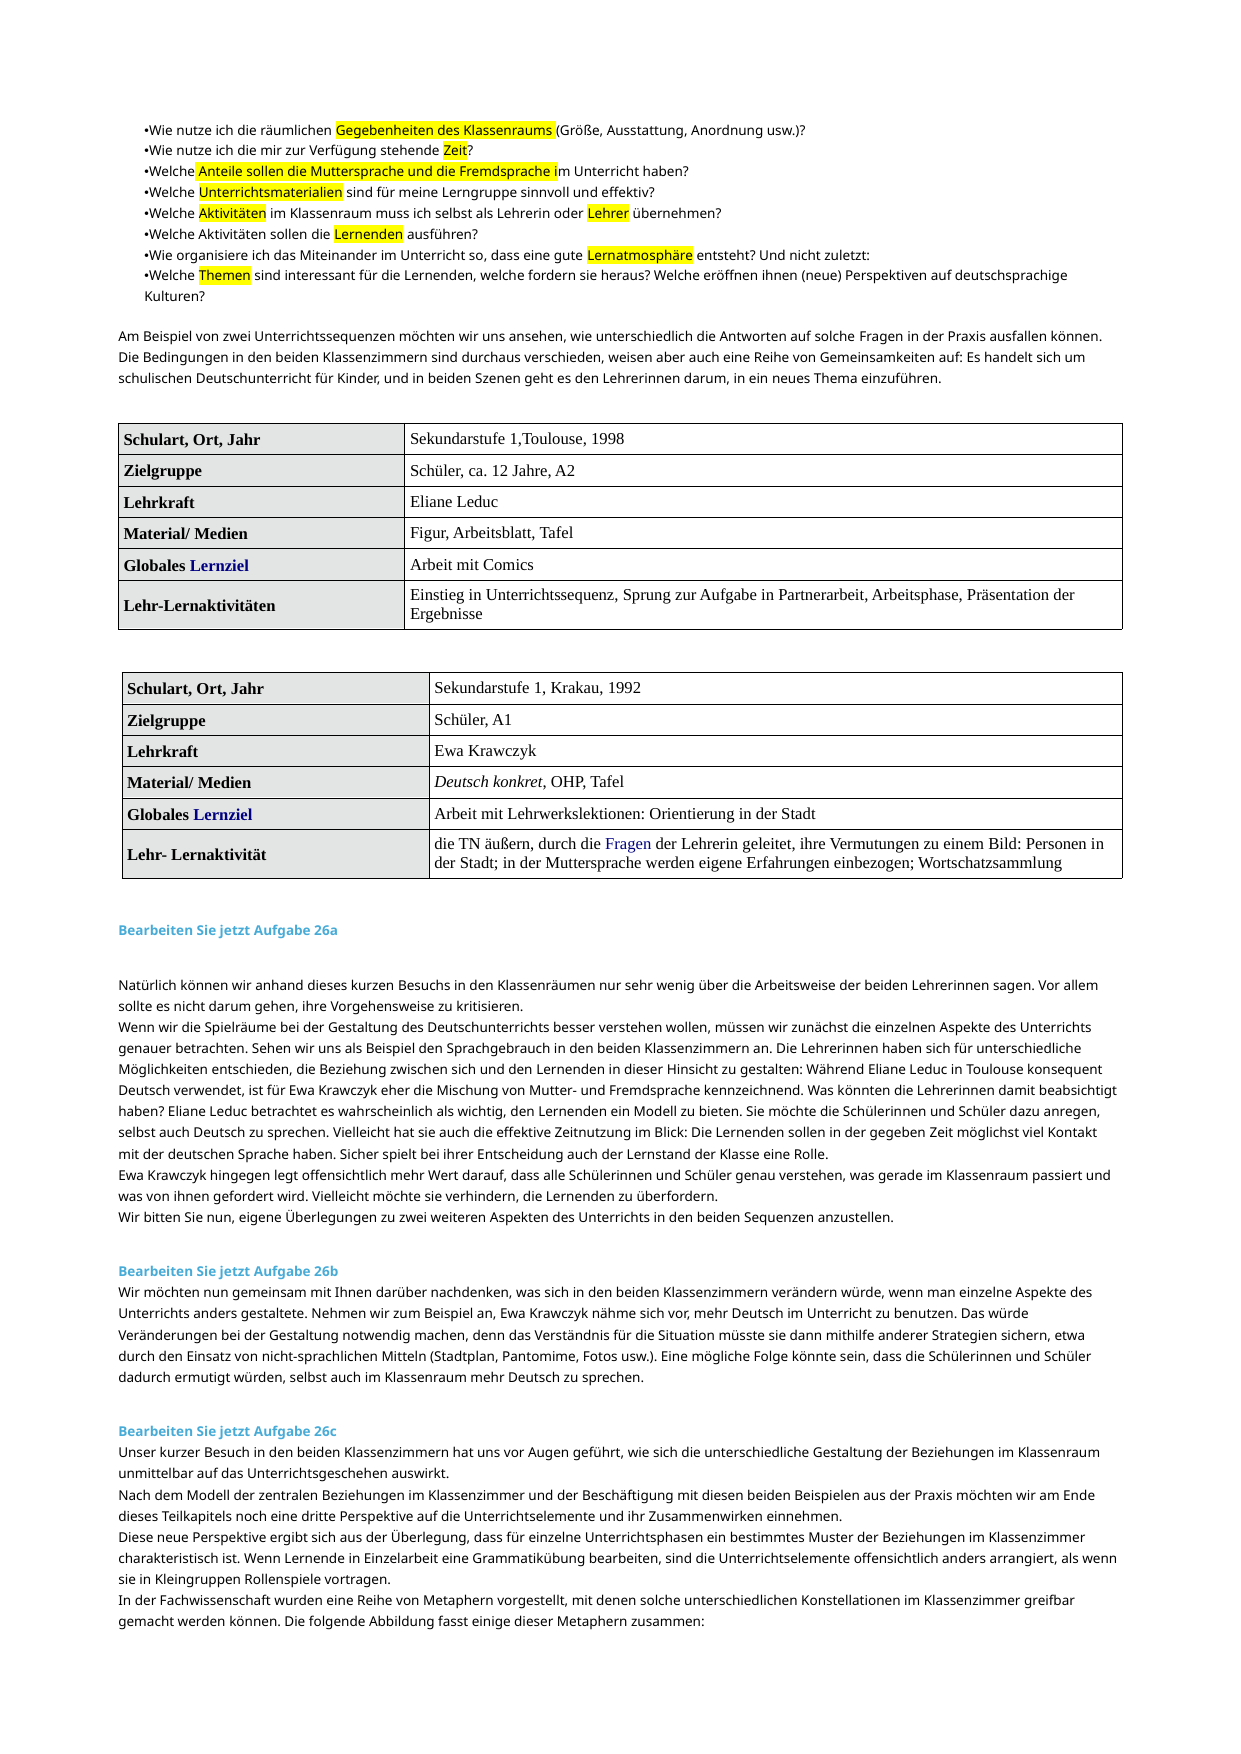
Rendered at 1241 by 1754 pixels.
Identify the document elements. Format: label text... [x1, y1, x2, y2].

table_cell Lehr- Lernaktivität [123, 830, 429, 878]
table_header Sekundarstufe 1, Krakau, 1992 [430, 673, 1122, 703]
text Nach dem Modell der zentralen Beziehungen im Klassenzimmer und der Beschäftigung mit diesen beiden Beispielen aus der Praxis möchten wir am Ende dieses Teilkapitels noch eine dritte Perspektive auf die Unterrichtselemente und ihr Zusammenwirken einnehmen. [118, 1486, 1122, 1525]
list Welche Themen sind interessant für die Lernenden, welche fordern sie heraus? Welche eröffnen ihnen (neue) Perspektiven auf deutschsprachige Kulturen? [118, 264, 1122, 306]
table_cell Material/ Medien [123, 767, 429, 797]
table_header Sekundarstufe 1,Toulouse, 1998 [405, 424, 1122, 454]
text Am Beispiel von zwei Unterrichtssequenzen möchten wir uns ansehen, wie unterschiedlich die Antworten auf solche Fragen in der Praxis ausfallen können. Die Bedingungen in den beiden Klassenzimmern sind durchaus verschieden, weisen aber auch eine Reihe von Gemeinsamkeiten auf: Es handelt sich um schulischen Deutschunterricht für Kinder, und in beiden Szenen geht es den Lehrerinnen darum, in ein neues Thema einzuführen. [118, 326, 1122, 387]
text Diese neue Perspektive ergibt sich aus der Überlegung, dass für einzelne Unterrichtsphasen ein bestimmtes Muster der Beziehungen im Klassenzimmer charakteristisch ist. Wenn Lernende in Einzelarbeit eine Grammatikübung bearbeiten, sind die Unterrichtselemente offensichtlich anders arrangiert, als wenn sie in Kleingruppen Rollenspiele vortragen. [118, 1528, 1122, 1588]
list Welche Anteile sollen die Muttersprache und die Fremdsprache im Unterricht haben? [118, 160, 1122, 181]
table_cell die TN äußern, durch die Fragen der Lehrerin geleitet, ihre Vermutungen zu einem Bild: Personen in der Stadt; in der Muttersprache werden eigene Erfahrungen einbezogen; Wortschatzsammlung [430, 830, 1122, 878]
table_cell Figur, Arbeitsblatt, Tafel [405, 518, 1122, 548]
table_cell Lehrkraft [119, 487, 404, 517]
text Unser kurzer Besuch in den beiden Klassenzimmern hat uns vor Augen geführt, wie sich die unterschiedliche Gestaltung der Beziehungen im Klassenraum unmittelbar auf das Unterrichtsgeschehen auswirkt. [118, 1443, 1122, 1483]
list Wie nutze ich die räumlichen Gegebenheiten des Klassenraums (Größe, Ausstattung, Anordnung usw.)? [118, 118, 1122, 139]
table_cell Schüler, A1 [430, 705, 1122, 735]
table_cell Zielgruppe [123, 705, 429, 735]
table_cell Schüler, ca. 12 Jahre, A2 [405, 455, 1122, 486]
list Wie nutze ich die mir zur Verfügung stehende Zeit? [118, 139, 1122, 160]
table_header Schulart, Ort, Jahr [119, 424, 404, 454]
table_cell Ewa Krawczyk [430, 736, 1122, 766]
text Bearbeiten Sie jetzt Aufgabe 26c [118, 1422, 1122, 1441]
table_cell Einstieg in Unterrichtssequenz, Sprung zur Aufgabe in Partnerarbeit, Arbeitsphase, Präsentation der Ergebnisse [405, 581, 1122, 628]
table_cell Globales Lernziel [123, 799, 429, 829]
table_cell Eliane Leduc [405, 487, 1122, 517]
table_header Schulart, Ort, Jahr [123, 673, 429, 703]
table_cell Globales Lernziel [119, 549, 404, 580]
list Welche Unterrichtsmaterialien sind für meine Lerngruppe sinnvoll und effektiv? [118, 181, 1122, 201]
table_cell Zielgruppe [119, 455, 404, 486]
table_cell Lehrkraft [123, 736, 429, 766]
table_cell Deutsch konkret, OHP, Tafel [430, 767, 1122, 797]
list Welche Aktivitäten sollen die Lernenden ausführen? [118, 222, 1122, 243]
text Wir bitten Sie nun, eigene Überlegungen zu zwei weiteren Aspekten des Unterrichts in den beiden Sequenzen anzustellen. [118, 1208, 1122, 1226]
text Bearbeiten Sie jetzt Aufgabe 26b [118, 1262, 1122, 1281]
text In der Fachwissenschaft wurden eine Reihe von Metaphern vorgestellt, mit denen solche unterschiedlichen Konstellationen im Klassenzimmer greifbar gemacht werden können. Die folgende Abbildung fasst einige dieser Metaphern zusammen: [118, 1591, 1122, 1631]
list Wie organisiere ich das Miteinander im Unterricht so, dass eine gute Lernatmosphäre entsteht? Und nicht zuletzt: [118, 243, 1122, 264]
table_cell Arbeit mit Comics [405, 549, 1122, 580]
table_cell Material/ Medien [119, 518, 404, 548]
text Ewa Krawczyk hingegen legt offensichtlich mehr Wert darauf, dass alle Schülerinnen und Schüler genau verstehen, was gerade im Klassenraum passiert und was von ihnen gefordert wird. Vielleicht möchte sie verhindern, die Lernenden zu überfordern. [118, 1166, 1122, 1205]
table_cell Lehr-Lernaktivitäten [119, 581, 404, 628]
text Bearbeiten Sie jetzt Aufgabe 26a [118, 921, 1122, 940]
text Wenn wir die Spielräume bei der Gestaltung des Deutschunterrichts besser verstehen wollen, müssen wir zunächst die einzelnen Aspekte des Unterrichts genauer betrachten. Sehen wir uns als Beispiel den Sprachgebrauch in den beiden Klassenzimmern an. Die Lehrerinnen haben sich für unterschiedliche Möglichkeiten entschieden, die Beziehung zwischen sich und den Lernenden in dieser Hinsicht zu gestalten: Während Eliane Leduc in Toulouse konsequent Deutsch verwendet, ist für Ewa Krawczyk eher die Mischung von Mutter- und Fremdsprache kennzeichnend. Was könnten die Lehrerinnen damit beabsichtigt haben? Eliane Leduc betrachtet es wahrscheinlich als wichtig, den Lernenden ein Modell zu bieten. Sie möchte die Schülerinnen und Schüler dazu anregen, selbst auch Deutsch zu sprechen. Vielleicht hat sie auch die effektive Zeitnutzung im Blick: Die Lernenden sollen in der gegeben Zeit möglichst viel Kontakt mit der deutschen Sprache haben. Sicher spielt bei ihrer Entscheidung auch der Lernstand der Klasse eine Rolle. [118, 1018, 1122, 1163]
text Wir möchten nun gemeinsam mit Ihnen darüber nachdenken, was sich in den beiden Klassenzimmern verändern würde, wenn man einzelne Aspekte des Unterrichts anders gestaltete. Nehmen wir zum Beispiel an, Ewa Krawczyk nähme sich vor, mehr Deutsch im Unterricht zu benutzen. Das würde Veränderungen bei der Gestaltung notwendig machen, denn das Verständnis für die Situation müsste sie dann mithilfe anderer Strategien sichern, etwa durch den Einsatz von nicht-sprachlichen Mitteln (Stadtplan, Pantomime, Fotos usw.). Eine mögliche Folge könnte sein, dass die Schülerinnen und Schüler dadurch ermutigt würden, selbst auch im Klassenraum mehr Deutsch zu sprechen. [118, 1283, 1122, 1386]
table_cell Arbeit mit Lehrwerkslektionen: Orientierung in der Stadt [430, 799, 1122, 829]
list Welche Aktivitäten im Klassenraum muss ich selbst als Lehrerin oder Lehrer übernehmen? [118, 201, 1122, 222]
text Natürlich können wir anhand dieses kurzen Besuchs in den Klassenräumen nur sehr wenig über die Arbeitsweise der beiden Lehrerinnen sagen. Vor allem sollte es nicht darum gehen, ihre Vorgehensweise zu kritisieren. [118, 975, 1122, 1015]
